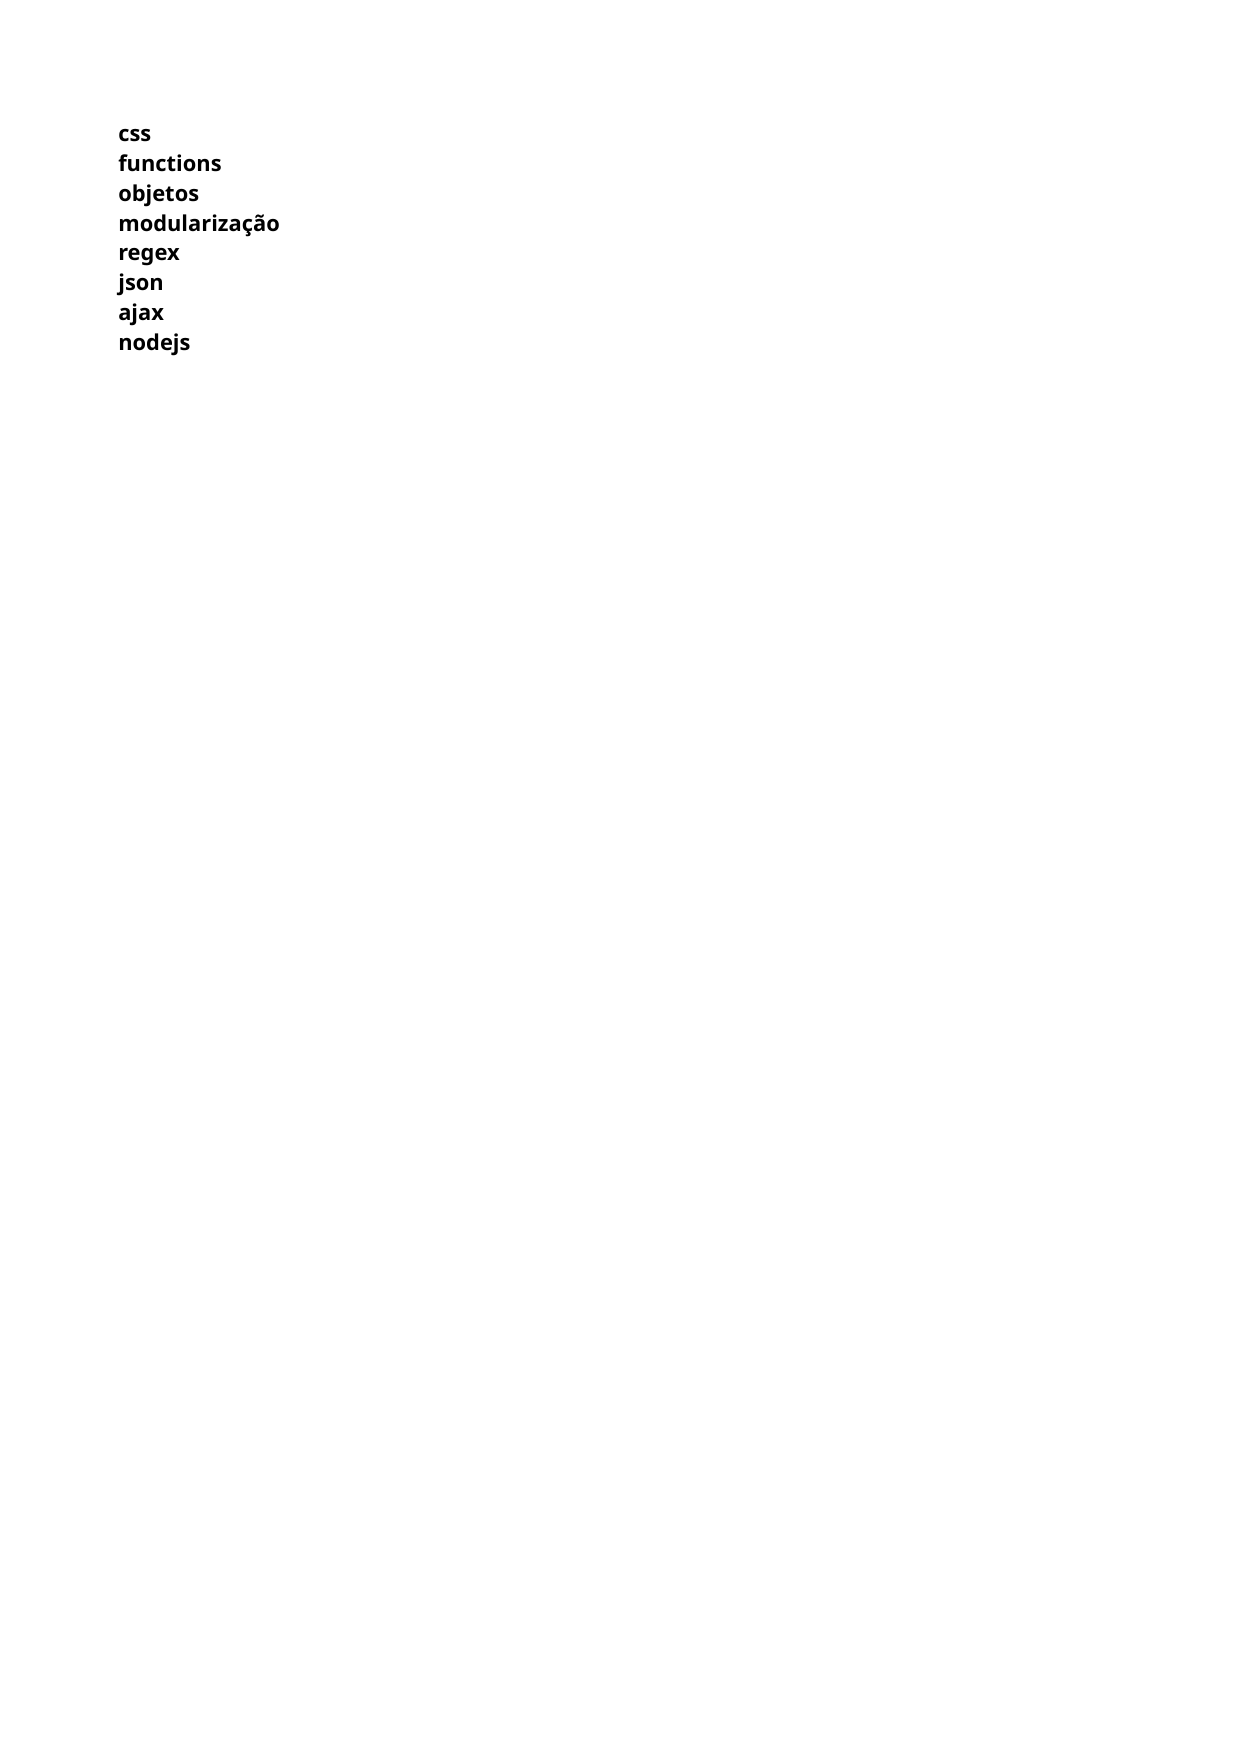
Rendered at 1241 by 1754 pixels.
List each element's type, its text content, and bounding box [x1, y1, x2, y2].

text modularização [118, 207, 1122, 237]
text json [118, 267, 1122, 297]
text objetos [118, 178, 1122, 207]
text css [118, 118, 1122, 148]
text nodejs [118, 327, 1122, 356]
text regex [118, 237, 1122, 267]
text ajax [118, 297, 1122, 327]
text functions [118, 148, 1122, 178]
